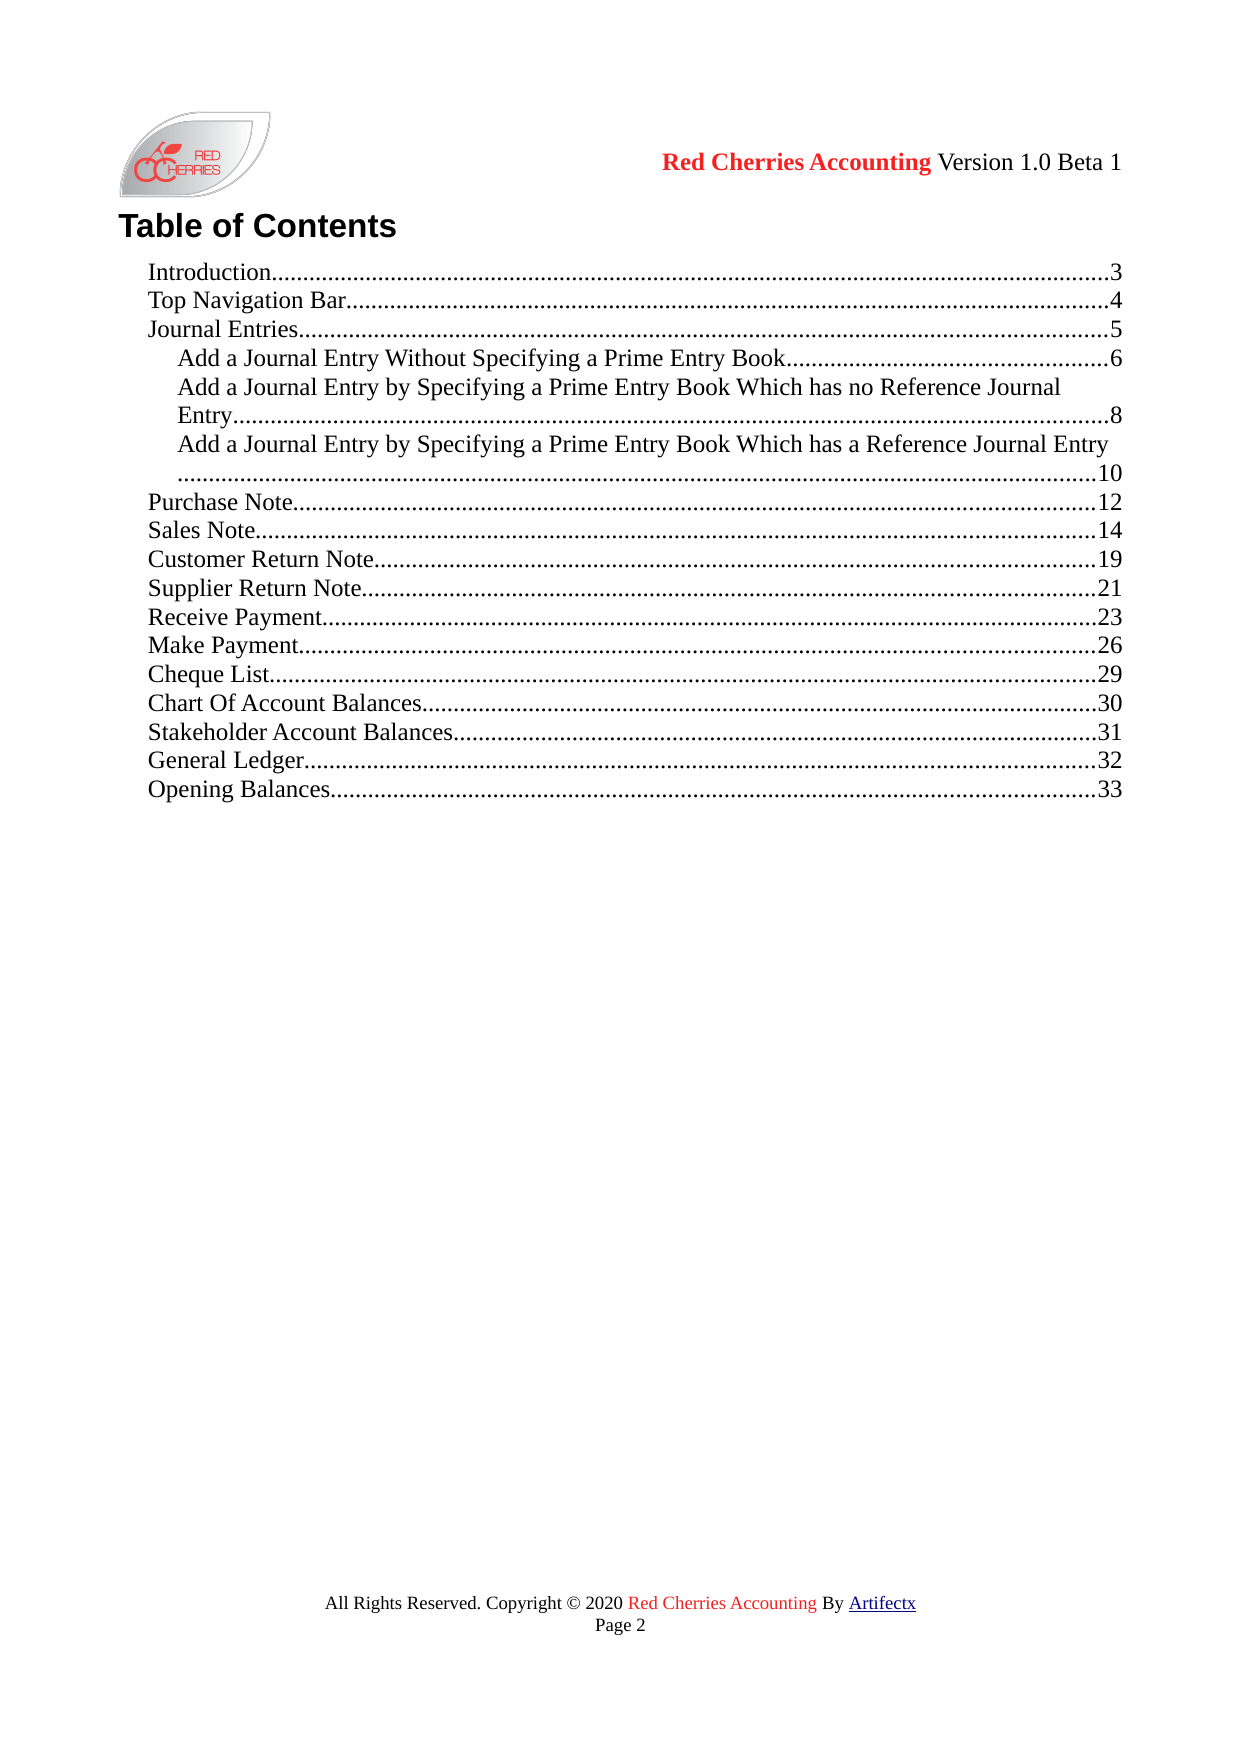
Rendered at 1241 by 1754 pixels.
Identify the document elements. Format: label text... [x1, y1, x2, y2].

text Sales Note 14 [148, 515, 1122, 544]
subtitle Table of Contents [118, 206, 1122, 244]
text Introduction 3 [148, 257, 1122, 285]
text Add a Journal Entry Without Specifying a Prime Entry Book 6 [177, 343, 1122, 372]
text Make Payment 26 [148, 630, 1122, 659]
text General Ledger 32 [148, 745, 1122, 774]
text Opening Balances 33 [148, 774, 1122, 803]
picture [118, 111, 272, 199]
text Purchase Note 12 [148, 487, 1122, 515]
text Customer Return Note 19 [148, 544, 1122, 573]
text Receive Payment 23 [148, 602, 1122, 630]
text Add a Journal Entry by Specifying a Prime Entry Book Which has a Reference Journal Entry 10 [177, 429, 1122, 487]
text Add a Journal Entry by Specifying a Prime Entry Book Which has no Reference Journal Entry 8 [177, 372, 1122, 429]
text Stakeholder Account Balances 31 [148, 717, 1122, 745]
text Chart Of Account Balances 30 [148, 688, 1122, 717]
text Cheque List 29 [148, 659, 1122, 688]
text Journal Entries 5 [148, 314, 1122, 343]
text Supplier Return Note 21 [148, 573, 1122, 602]
text Top Navigation Bar 4 [148, 285, 1122, 314]
